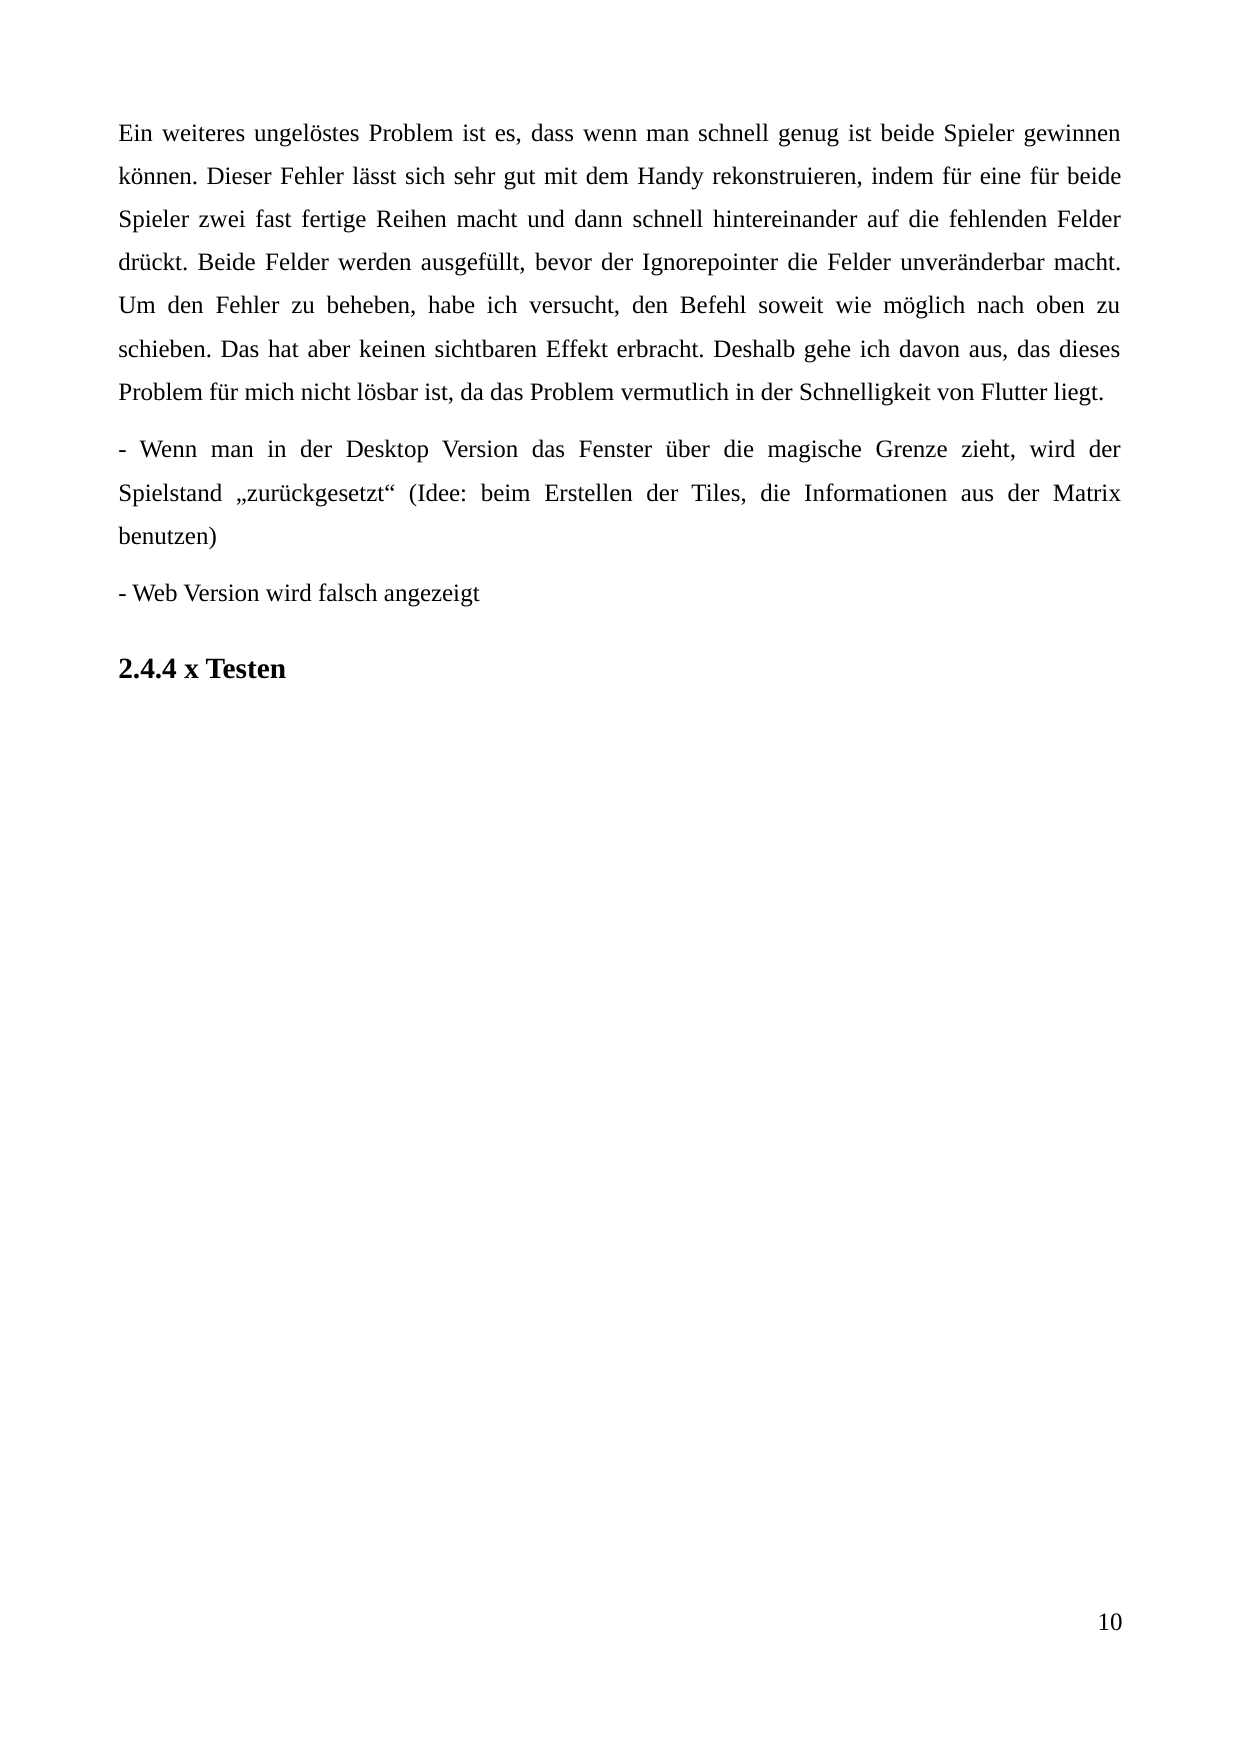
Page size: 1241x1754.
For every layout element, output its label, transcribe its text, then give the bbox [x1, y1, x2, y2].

text - Web Version wird falsch angezeigt [118, 578, 1122, 607]
text Ein weiteres ungelöstes Problem ist es, dass wenn man schnell genug ist beide Spieler gewinnen können. Dieser Fehler lässt sich sehr gut mit dem Handy rekonstruieren, indem für eine für beide Spieler zwei fast fertige Reihen macht und dann schnell hintereinander auf die fehlenden Felder drückt. Beide Felder werden ausgefüllt, bevor der Ignorepointer die Felder unveränderbar macht. Um den Fehler zu beheben, habe ich versucht, den Befehl soweit wie möglich nach oben zu schieben. Das hat aber keinen sichtbaren Effekt erbracht. Deshalb gehe ich davon aus, das dieses Problem für mich nicht lösbar ist, da das Problem vermutlich in der Schnelligkeit von Flutter liegt. [118, 118, 1122, 406]
subtitle 2.4.4 x Testen [118, 651, 1122, 684]
text - Wenn man in der Desktop Version das Fenster über die magische Grenze zieht, wird der Spielstand „zurückgesetzt“ (Idee: beim Erstellen der Tiles, die Informationen aus der Matrix benutzen) [118, 434, 1122, 549]
